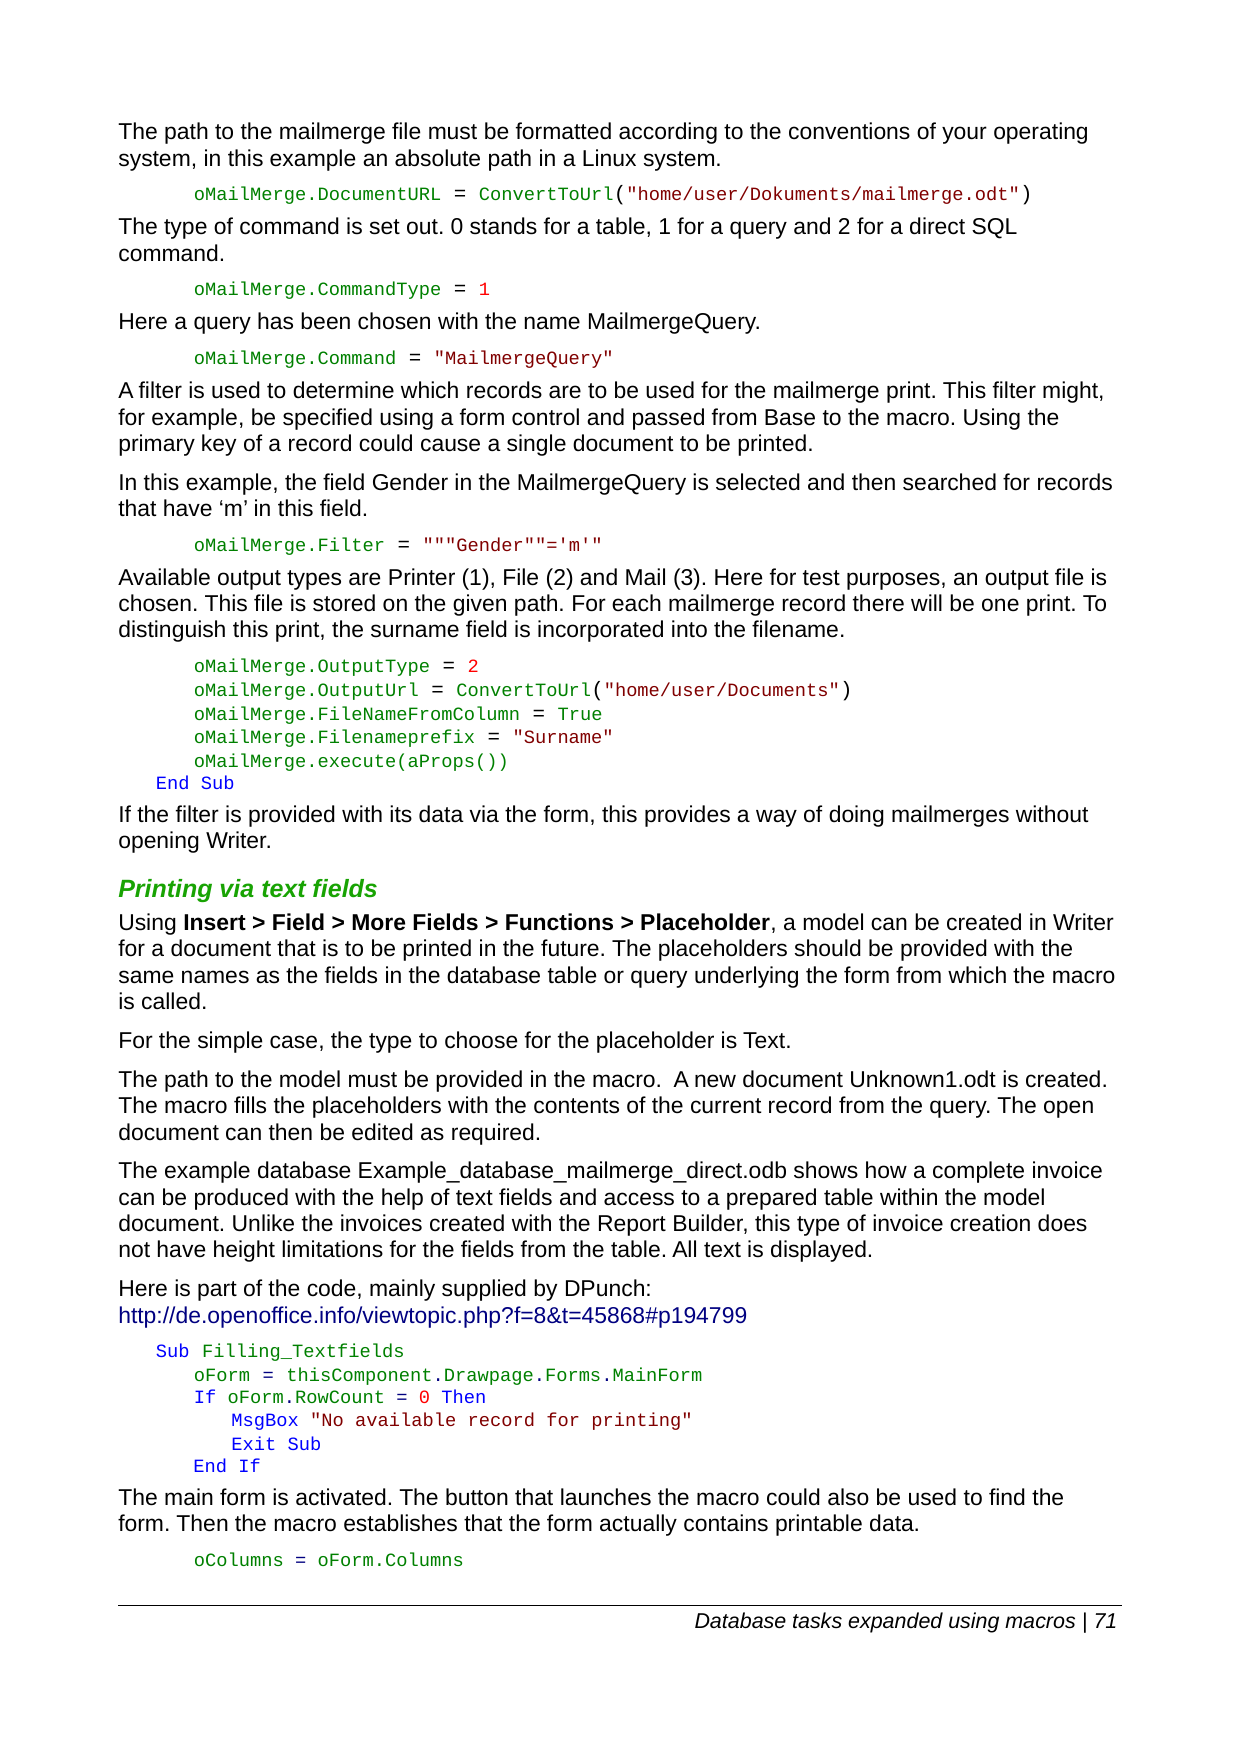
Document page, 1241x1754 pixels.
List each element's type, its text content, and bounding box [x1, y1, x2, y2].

text A filter is used to determine which records are to be used for the mailmerge print. This filter might, for example, be specified using a form control and passed from Base to the macro. Using the primary key of a record could cause a single document to be printed. [118, 377, 1122, 456]
text oMailMerge.OutputUrl = ConvertToUrl("home/user/Documents") [156, 679, 1122, 703]
text MsgBox "No available record for printing" [156, 1409, 1122, 1433]
text Exit Sub [156, 1433, 1122, 1456]
text End Sub [156, 773, 1122, 795]
text Available output types are Printer (1), File (2) and Mail (3). Here for test purposes, an output file is chosen. This file is stored on the given path. For each mailmerge record there will be one print. To distinguish this print, the surname field is incorporated into the filename. [118, 564, 1122, 643]
text Here a query has been chosen with the name MailmergeQuery. [118, 308, 1122, 335]
text The type of command is set out. 0 stands for a table, 1 for a query and 2 for a direct SQL command. [118, 213, 1122, 266]
text oMailMerge.Filter = """Gender""='m'" [156, 534, 1122, 557]
text oMailMerge.execute(aProps()) [156, 750, 1122, 773]
text In this example, the field Gender in the MailmergeQuery is selected and then searched for records that have ‘m’ in this field. [118, 469, 1122, 521]
text oColumns = oForm.Columns [156, 1549, 1122, 1573]
text oForm = thisComponent.Drawpage.Forms.MainForm [156, 1364, 1122, 1388]
text Using Insert > Field > More Fields > Functions > Placeholder, a model can be created in Writer for a document that is to be printed in the future. The placeholders should be provided with the same names as the fields in the database table or query underlying the form from which the macro is called. [118, 909, 1122, 1014]
text oMailMerge.FileNameFromColumn = True [156, 703, 1122, 726]
text The path to the model must be provided in the macro. A new document Unknown1.odt is created. The macro fills the placeholders with the contents of the current record from the query. The open document can then be edited as required. [118, 1066, 1122, 1145]
text If the filter is provided with its data via the form, this provides a way of doing mailmerges without opening Writer. [118, 801, 1122, 854]
text The path to the mailmerge file must be formatted according to the conventions of your operating system, in this example an absolute path in a Linux system. [118, 118, 1122, 171]
text oMailMerge.Filenameprefix = "Surname" [156, 726, 1122, 750]
text Sub Filling_Textfields [156, 1341, 1122, 1364]
text oMailMerge.CommandType = 1 [156, 278, 1122, 302]
text The example database Example_database_mailmerge_direct.odb shows how a complete invoice can be produced with the help of text fields and access to a prepared table within the model document. Unlike the invoices created with the Report Builder, this type of invoice creation does not have height limitations for the fields from the table. All text is displayed. [118, 1157, 1122, 1263]
text oMailMerge.DocumentURL = ConvertToUrl("home/user/Dokuments/mailmerge.odt") [156, 183, 1122, 207]
text End If [156, 1456, 1122, 1478]
text The main form is activated. The button that launches the macro could also be used to find the form. Then the macro establishes that the form actually contains printable data. [118, 1484, 1122, 1537]
text oMailMerge.OutputType = 2 [156, 655, 1122, 679]
text For the simple case, the type to choose for the placeholder is Text. [118, 1027, 1122, 1053]
text If oForm.RowCount = 0 Then [156, 1388, 1122, 1409]
text oMailMerge.Command = "MailmergeQuery" [156, 347, 1122, 371]
text Here is part of the code, mainly supplied by DPunch: http://de.openoffice.info/viewtopic.php?f=8&t=45868#p194799 [118, 1275, 1122, 1328]
subtitle Printing via text fields [118, 874, 1122, 903]
